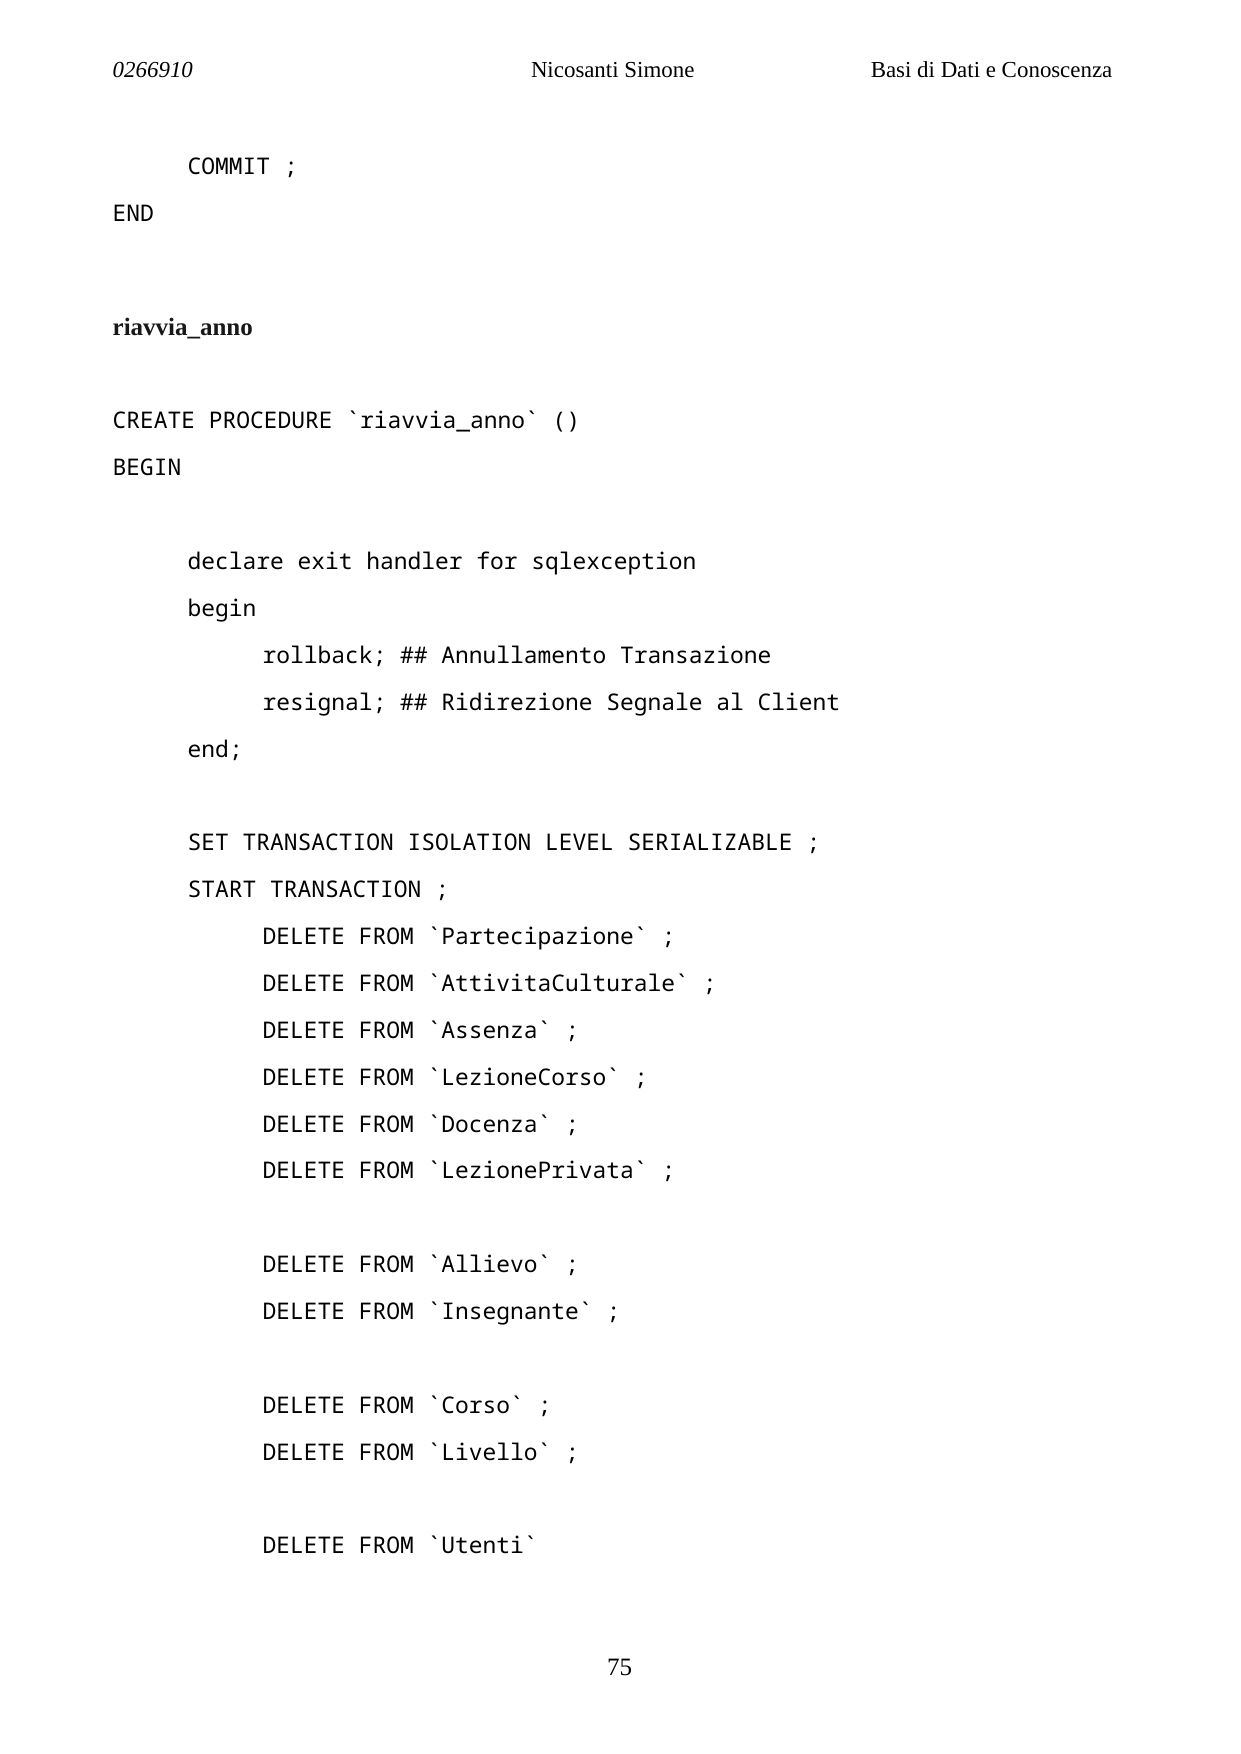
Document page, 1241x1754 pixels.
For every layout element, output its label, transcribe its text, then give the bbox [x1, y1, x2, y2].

text DELETE FROM `LezioneCorso` ; [112, 1061, 1128, 1092]
text DELETE FROM `Livello` ; [112, 1436, 1128, 1467]
text end; [112, 732, 1128, 764]
subtitle riavvia_anno [112, 312, 1128, 341]
text START TRANSACTION ; [112, 873, 1128, 904]
text DELETE FROM `LezionePrivata` ; [112, 1154, 1128, 1186]
text SET TRANSACTION ISOLATION LEVEL SERIALIZABLE ; [112, 826, 1128, 857]
text END [112, 197, 1128, 228]
text DELETE FROM `Corso` ; [112, 1389, 1128, 1420]
text resignal; ## Ridirezione Segnale al Client [112, 686, 1128, 717]
text DELETE FROM `Docenza` ; [112, 1107, 1128, 1139]
text BEGIN [112, 451, 1128, 482]
text rollback; ## Annullamento Transazione [112, 639, 1128, 670]
text DELETE FROM `AttivitaCulturale` ; [112, 967, 1128, 998]
text DELETE FROM `Assenza` ; [112, 1014, 1128, 1045]
text COMMIT ; [112, 150, 1128, 181]
text CREATE PROCEDURE `riavvia_anno` () [112, 404, 1128, 436]
text DELETE FROM `Partecipazione` ; [112, 920, 1128, 951]
text DELETE FROM `Insegnante` ; [112, 1295, 1128, 1326]
text begin [112, 592, 1128, 623]
text declare exit handler for sqlexception [112, 545, 1128, 576]
text DELETE FROM `Allievo` ; [112, 1248, 1128, 1279]
text DELETE FROM `Utenti` [112, 1529, 1128, 1561]
